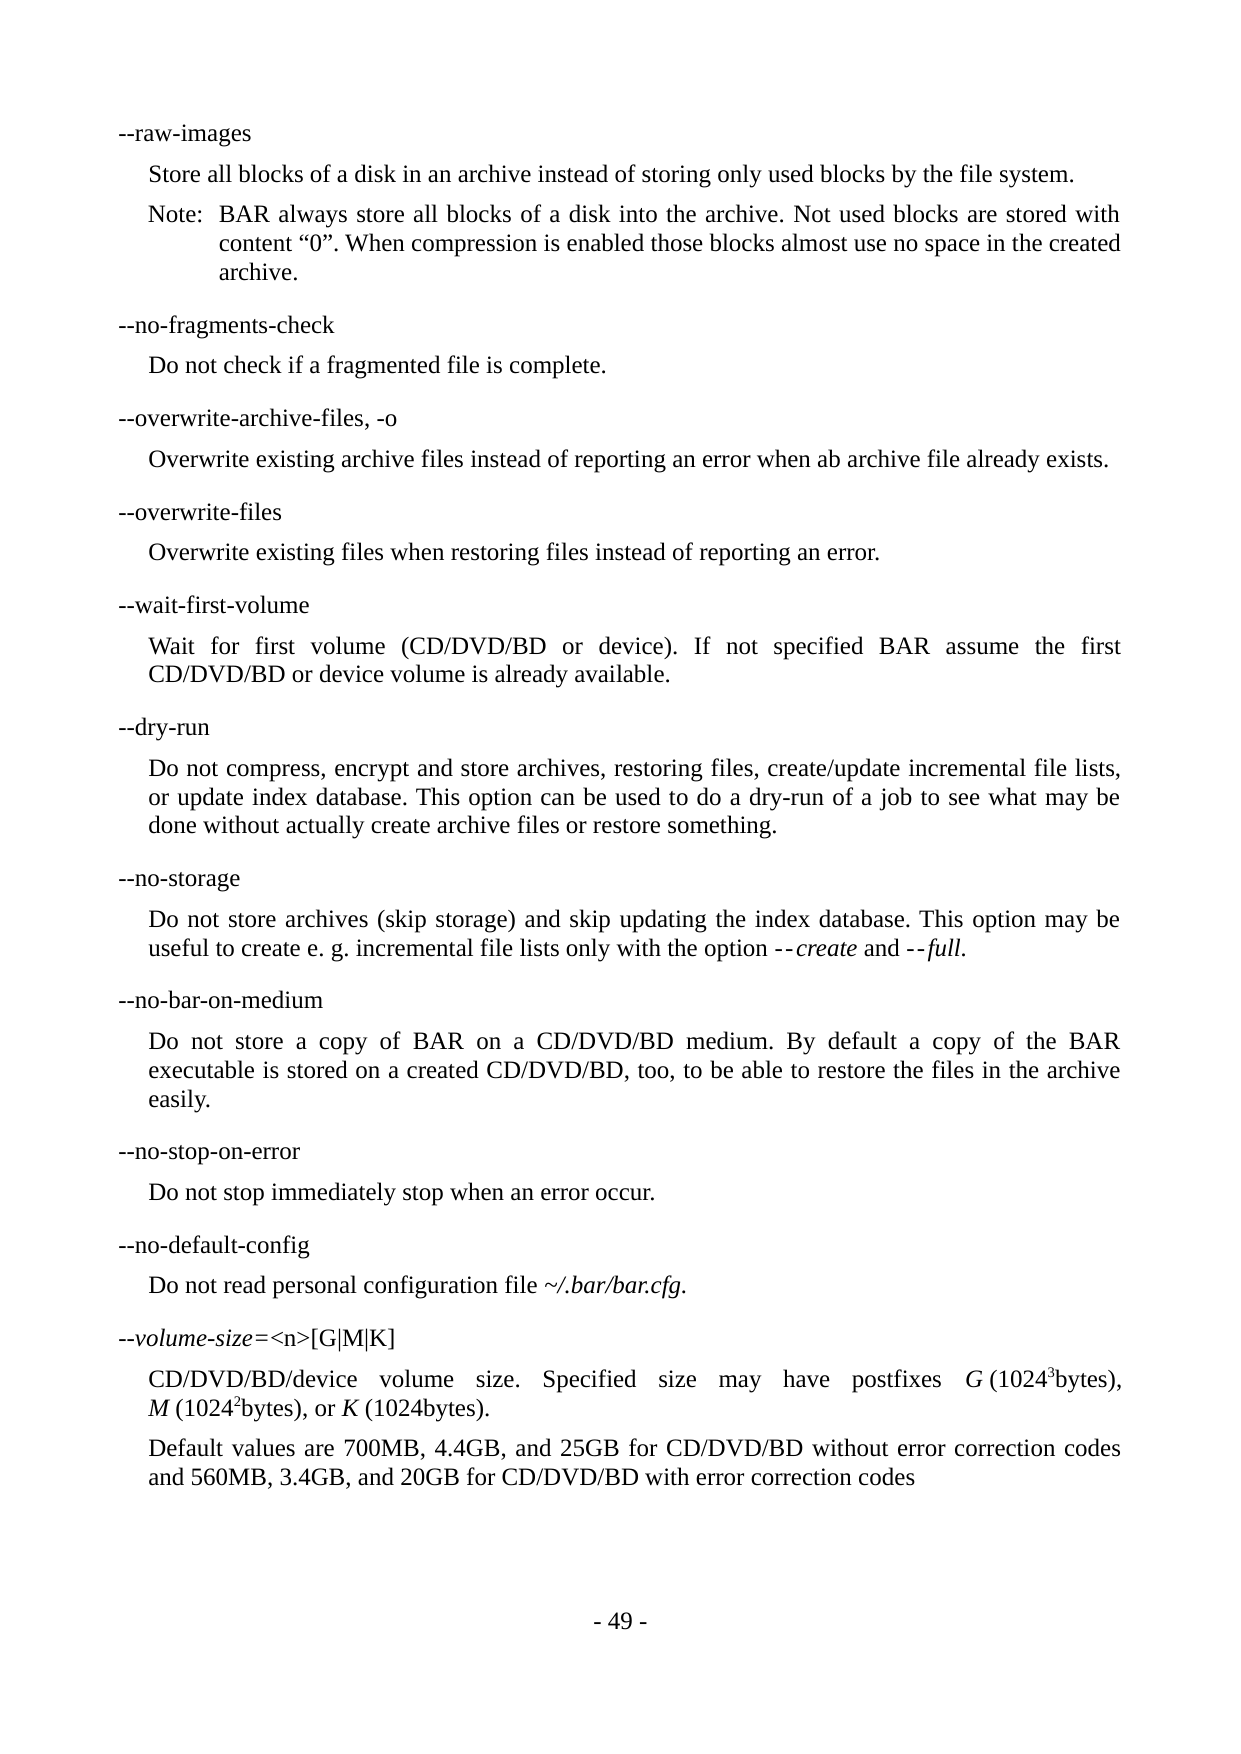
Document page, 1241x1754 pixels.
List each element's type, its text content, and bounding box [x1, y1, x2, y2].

text Overwrite existing files when restoring files instead of reporting an error. [148, 537, 1122, 566]
text Do not stop immediately stop when an error occur. [148, 1177, 1122, 1206]
text Do not check if a fragmented file is complete. [148, 351, 1122, 379]
title --no-fragments-check [118, 310, 1122, 338]
title --raw-images [118, 118, 1122, 147]
title --wait-first-volume [118, 590, 1122, 619]
text Note: BAR always store all blocks of a disk into the archive. Not used blocks are stored with content “0”. When compression is enabled those blocks almost use no space in the created archive. [148, 199, 1122, 286]
text Do not store archives (skip storage) and skip updating the index database. This option may be useful to create e. g. incremental file lists only with the option ‑‑create and ‑‑full. [148, 904, 1122, 961]
text Store all blocks of a disk in an archive instead of storing only used blocks by the file system. [148, 159, 1122, 188]
text Default values are 700MB, 4.4GB, and 25GB for CD/DVD/BD without error correction codes and 560MB, 3.4GB, and 20GB for CD/DVD/BD with error correction codes [148, 1433, 1122, 1491]
title --volume-size=<n>[G|M|K] [118, 1323, 1122, 1352]
text Wait for first volume (CD/DVD/BD or device). If not specified BAR assume the first CD/DVD/BD or device volume is already available. [148, 631, 1122, 688]
text Do not read personal configuration file ~/.bar/bar.cfg. [148, 1271, 1122, 1299]
text Overwrite existing archive files instead of reporting an error when ab archive file already exists. [148, 444, 1122, 473]
title --overwrite-archive-files, -o [118, 403, 1122, 432]
title --no-default-config [118, 1230, 1122, 1258]
title --no-storage [118, 863, 1122, 892]
title --overwrite-files [118, 497, 1122, 525]
title --no-stop-on-error [118, 1136, 1122, 1165]
text CD/DVD/BD/device volume size. Specified size may have postfixes G (10243bytes), M (10242bytes), or K (1024bytes). [148, 1364, 1122, 1421]
title --no-bar-on-medium [118, 985, 1122, 1014]
title --dry-run [118, 712, 1122, 741]
text Do not store a copy of BAR on a CD/DVD/BD medium. By default a copy of the BAR executable is stored on a created CD/DVD/BD, too, to be able to restore the files in the archive easily. [148, 1026, 1122, 1112]
text Do not compress, encrypt and store archives, restoring files, create/update incremental file lists, or update index database. This option can be used to do a dry-run of a job to see what may be done without actually create archive files or restore something. [148, 753, 1122, 839]
